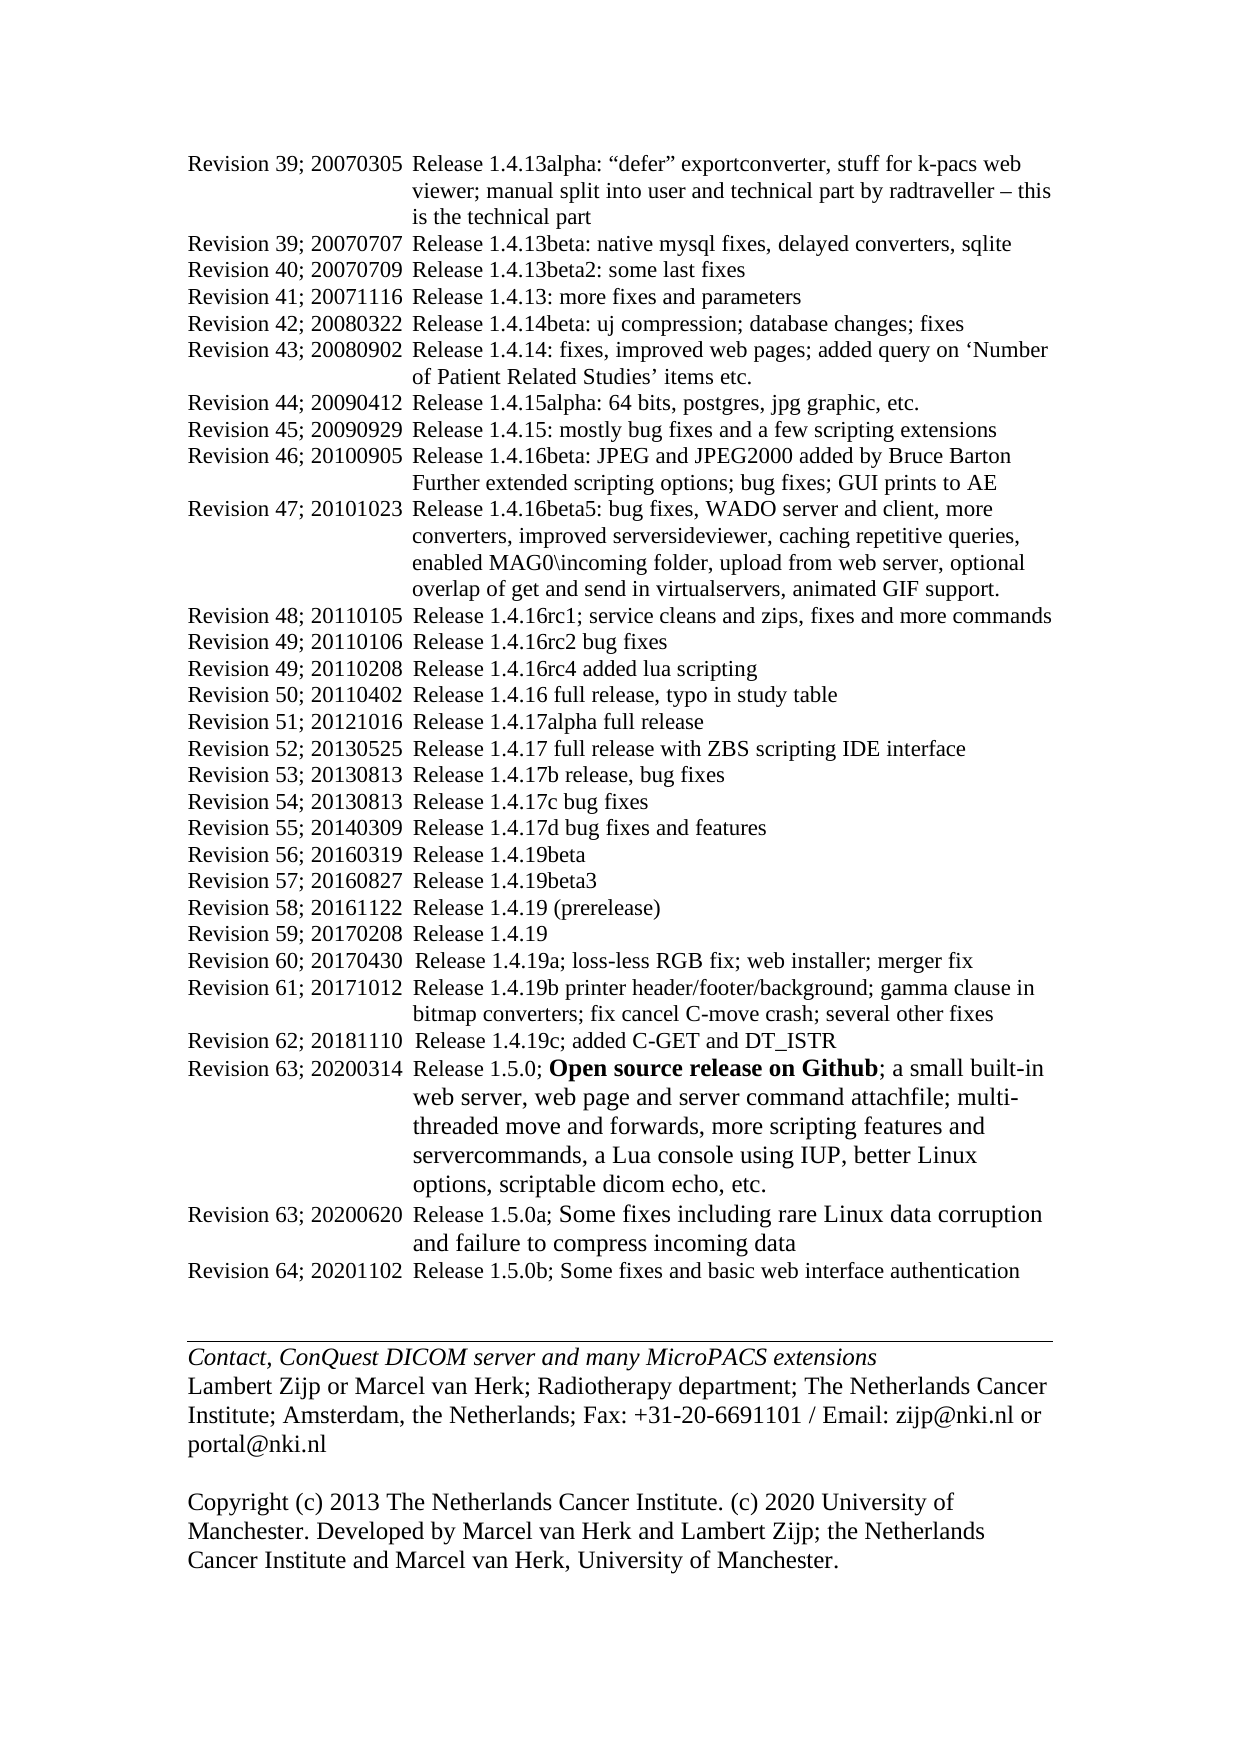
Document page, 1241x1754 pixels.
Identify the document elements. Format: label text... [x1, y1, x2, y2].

text Revision 51; 20121016 Release 1.4.17alpha full release [187, 708, 1053, 734]
text Revision 47; 20101023 Release 1.4.16beta5: bug fixes, WADO server and client, more converters, improved serversideviewer, caching repetitive queries, enabled MAG0\incoming folder, upload from web server, optional overlap of get and send in virtualservers, animated GIF support. [187, 495, 1053, 602]
text Revision 59; 20170208 Release 1.4.19 [187, 920, 1053, 947]
text Revision 63; 20200620 Release 1.5.0a; Some fixes including rare Linux data corruption and failure to compress incoming data [187, 1198, 1053, 1257]
text Revision 62; 20181110 Release 1.4.19c; added C-GET and DT_ISTR [187, 1027, 1053, 1053]
text Revision 45; 20090929 Release 1.4.15: mostly bug fixes and a few scripting extensions [187, 416, 1053, 442]
text Revision 50; 20110402 Release 1.4.16 full release, typo in study table [187, 681, 1053, 708]
text Revision 46; 20100905 Release 1.4.16beta: JPEG and JPEG2000 added by Bruce Barton [187, 442, 1053, 469]
text Revision 43; 20080902 Release 1.4.14: fixes, improved web pages; added query on ‘Number of Patient Related Studies’ items etc. [187, 336, 1053, 389]
text Revision 61; 20171012 Release 1.4.19b printer header/footer/background; gamma clause in bitmap converters; fix cancel C-move crash; several other fixes [187, 973, 1053, 1027]
text Revision 64; 20201102 Release 1.5.0b; Some fixes and basic web interface authentication [187, 1257, 1053, 1283]
text Revision 63; 20200314 Release 1.5.0; Open source release on Github; a small built-in web server, web page and server command attachfile; multi-threaded move and forwards, more scripting features and servercommands, a Lua console using IUP, better Linux options, scriptable dicom echo, etc. [187, 1053, 1053, 1198]
text Revision 52; 20130525 Release 1.4.17 full release with ZBS scripting IDE interface [187, 734, 1053, 761]
text Revision 39; 20070707 Release 1.4.13beta: native mysql fixes, delayed converters, sqlite [187, 230, 1053, 256]
text Revision 39; 20070305 Release 1.4.13alpha: “defer” exportconverter, stuff for k-pacs web viewer; manual split into user and technical part by radtraveller – this is the technical part [187, 150, 1053, 230]
text Revision 56; 20160319 Release 1.4.19beta [187, 841, 1053, 867]
text Lambert Zijp or Marcel van Herk; Radiotherapy department; The Netherlands Cancer Institute; Amsterdam, the Netherlands; Fax: +31-20-6691101 / Email: zijp@nki.nl or portal@nki.nl [187, 1371, 1053, 1458]
text Revision 58; 20161122 Release 1.4.19 (prerelease) [187, 894, 1053, 920]
text Further extended scripting options; bug fixes; GUI prints to AE [187, 469, 1053, 495]
text Revision 55; 20140309 Release 1.4.17d bug fixes and features [187, 814, 1053, 841]
text Revision 49; 20110106 Release 1.4.16rc2 bug fixes [187, 628, 1053, 655]
text Revision 53; 20130813 Release 1.4.17b release, bug fixes [187, 761, 1053, 787]
text Copyright (c) 2013 The Netherlands Cancer Institute. (c) 2020 University of Manchester. Developed by Marcel van Herk and Lambert Zijp; the Netherlands Cancer Institute and Marcel van Herk, University of Manchester. [187, 1487, 1053, 1574]
text Revision 60; 20170430 Release 1.4.19a; loss-less RGB fix; web installer; merger fix [187, 947, 1053, 973]
text Revision 57; 20160827 Release 1.4.19beta3 [187, 867, 1053, 894]
text Revision 42; 20080322 Release 1.4.14beta: uj compression; database changes; fixes [187, 309, 1053, 336]
text Revision 41; 20071116 Release 1.4.13: more fixes and parameters [187, 283, 1053, 309]
text Revision 40; 20070709 Release 1.4.13beta2: some last fixes [187, 256, 1053, 283]
text Revision 49; 20110208 Release 1.4.16rc4 added lua scripting [187, 655, 1053, 681]
text Revision 44; 20090412 Release 1.4.15alpha: 64 bits, postgres, jpg graphic, etc. [187, 389, 1053, 416]
text Revision 48; 20110105 Release 1.4.16rc1; service cleans and zips, fixes and more commands [187, 602, 1053, 628]
text Contact, ConQuest DICOM server and many MicroPACS extensions [187, 1342, 1053, 1371]
text Revision 54; 20130813 Release 1.4.17c bug fixes [187, 787, 1053, 814]
